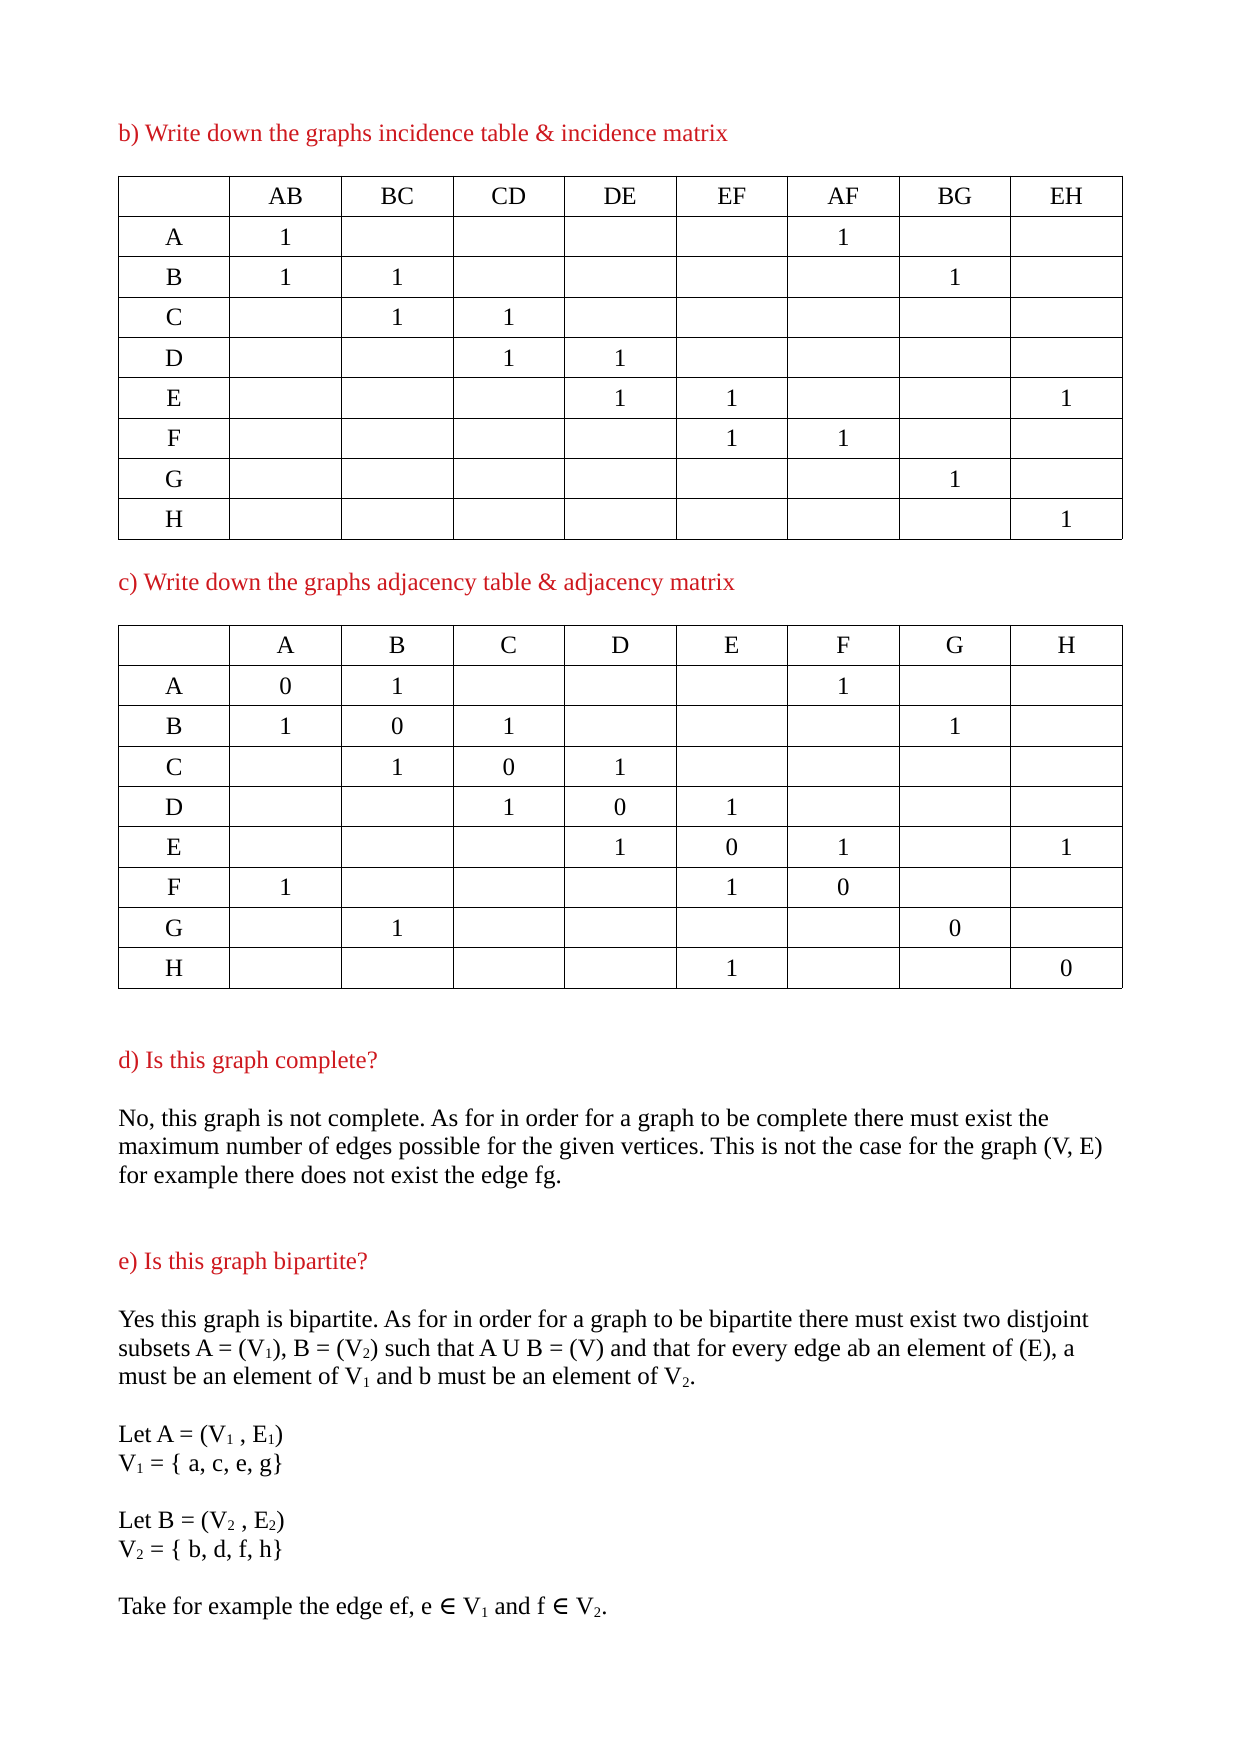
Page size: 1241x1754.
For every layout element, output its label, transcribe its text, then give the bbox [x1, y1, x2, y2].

table_cell 0 [342, 706, 453, 746]
table_cell [1011, 459, 1122, 498]
table_cell [1011, 747, 1122, 786]
table_cell [454, 217, 564, 256]
table_cell [1011, 338, 1122, 377]
table_cell [788, 787, 899, 826]
table_cell [788, 459, 899, 498]
table_cell [230, 787, 341, 826]
text Yes this graph is bipartite. As for in order for a graph to be bipartite there must exist two distjoint subsets A = (V1), B = (V2) such that A U B = (V) and that for every edge ab an element of (E), a must be an element of V1 and b must be an element of V2. [118, 1304, 1122, 1390]
table_cell [677, 217, 787, 256]
table_cell 1 [565, 747, 676, 786]
table_cell 1 [788, 217, 899, 256]
table_cell [454, 827, 564, 867]
table_cell 1 [230, 868, 341, 907]
table_header DE [565, 177, 676, 216]
table_cell [454, 499, 564, 538]
text V1 = { a, c, e, g} [118, 1448, 1122, 1476]
text c) Write down the graphs adjacency table & adjacency matrix [118, 567, 1122, 596]
table_cell [1011, 419, 1122, 458]
table_cell [900, 666, 1010, 705]
table_cell [677, 908, 787, 947]
table_cell [677, 499, 787, 538]
table_cell F [119, 868, 229, 907]
table_header A [230, 626, 341, 665]
table_cell [565, 217, 676, 256]
table_header [119, 626, 229, 665]
table_cell 1 [342, 298, 453, 337]
table_cell 1 [454, 298, 564, 337]
table_cell [565, 908, 676, 947]
table_header F [788, 626, 899, 665]
table_cell 1 [677, 419, 787, 458]
table_cell [565, 459, 676, 498]
table_cell [1011, 868, 1122, 907]
table_header H [1011, 626, 1122, 665]
table_cell [342, 338, 453, 377]
table_cell 1 [788, 827, 899, 867]
table_cell 1 [1011, 827, 1122, 867]
table_cell 0 [565, 787, 676, 826]
table_cell B [119, 706, 229, 746]
table_cell [565, 298, 676, 337]
table_cell 1 [230, 706, 341, 746]
text No, this graph is not complete. As for in order for a graph to be complete there must exist the maximum number of edges possible for the given vertices. This is not the case for the graph (V, E) for example there does not exist the edge fg. [118, 1103, 1122, 1189]
table_cell [788, 499, 899, 538]
table_cell F [119, 419, 229, 458]
table_cell 1 [454, 787, 564, 826]
table_cell [342, 787, 453, 826]
table_cell E [119, 827, 229, 867]
table_cell 0 [677, 827, 787, 867]
table_cell D [119, 338, 229, 377]
table_cell A [119, 666, 229, 705]
table_cell 1 [788, 419, 899, 458]
table_cell [342, 827, 453, 867]
text V2 = { b, d, f, h} [118, 1534, 1122, 1563]
table_cell [230, 499, 341, 538]
table_cell [565, 666, 676, 705]
table_cell [230, 419, 341, 458]
table_cell [677, 706, 787, 746]
table_header AF [788, 177, 899, 216]
table_cell [565, 257, 676, 297]
table_cell 0 [230, 666, 341, 705]
table_cell [788, 257, 899, 297]
table_cell [788, 298, 899, 337]
table_cell [788, 378, 899, 417]
text e) Is this graph bipartite? [118, 1246, 1122, 1275]
table_cell [1011, 908, 1122, 947]
table_cell A [119, 217, 229, 256]
table_cell 1 [230, 217, 341, 256]
table_cell [565, 868, 676, 907]
table_cell [342, 948, 453, 988]
table_cell [900, 747, 1010, 786]
table_cell 1 [1011, 499, 1122, 538]
table_cell 1 [342, 747, 453, 786]
table_cell [900, 868, 1010, 907]
table_cell [565, 419, 676, 458]
table_cell [1011, 217, 1122, 256]
table_cell [1011, 706, 1122, 746]
table_cell [900, 419, 1010, 458]
table_cell [565, 948, 676, 988]
table_cell 1 [342, 908, 453, 947]
table_cell E [119, 378, 229, 417]
table_cell [900, 298, 1010, 337]
text Let B = (V2 , E2) [118, 1505, 1122, 1534]
table_cell G [119, 459, 229, 498]
table_cell 1 [342, 666, 453, 705]
table_cell [454, 948, 564, 988]
table_header C [454, 626, 564, 665]
table_cell [230, 827, 341, 867]
table_cell [677, 298, 787, 337]
table_cell [900, 827, 1010, 867]
table_cell [565, 499, 676, 538]
table_cell 1 [677, 787, 787, 826]
table_cell [342, 499, 453, 538]
table_cell [230, 298, 341, 337]
table_cell [677, 459, 787, 498]
table_cell [230, 459, 341, 498]
table_cell [342, 868, 453, 907]
table_cell [1011, 787, 1122, 826]
table_cell [677, 338, 787, 377]
table_cell [342, 459, 453, 498]
table_cell [788, 908, 899, 947]
table_header [119, 177, 229, 216]
text Let A = (V1 , E1) [118, 1419, 1122, 1448]
table_cell H [119, 948, 229, 988]
table_cell [230, 948, 341, 988]
table_cell [230, 747, 341, 786]
table_header BG [900, 177, 1010, 216]
table_cell [1011, 298, 1122, 337]
table_cell 1 [454, 338, 564, 377]
table_cell [900, 217, 1010, 256]
table_cell 1 [565, 378, 676, 417]
table_header BC [342, 177, 453, 216]
text b) Write down the graphs incidence table & incidence matrix [118, 118, 1122, 147]
table_cell 1 [900, 706, 1010, 746]
table_cell 1 [230, 257, 341, 297]
table_cell [1011, 666, 1122, 705]
table_cell 1 [788, 666, 899, 705]
table_cell 1 [454, 706, 564, 746]
table_cell [677, 666, 787, 705]
text d) Is this graph complete? [118, 1045, 1122, 1074]
table_cell D [119, 787, 229, 826]
table_cell [454, 459, 564, 498]
table_header D [565, 626, 676, 665]
table_cell C [119, 747, 229, 786]
table_header G [900, 626, 1010, 665]
table_cell 0 [1011, 948, 1122, 988]
table_cell 1 [677, 948, 787, 988]
table_cell [900, 338, 1010, 377]
table_cell [788, 747, 899, 786]
table_cell [230, 378, 341, 417]
table_cell 1 [565, 827, 676, 867]
table_cell 0 [900, 908, 1010, 947]
table_cell [454, 666, 564, 705]
table_cell [788, 706, 899, 746]
table_cell 0 [454, 747, 564, 786]
table_cell [454, 257, 564, 297]
table_cell C [119, 298, 229, 337]
table_header E [677, 626, 787, 665]
table_cell 1 [677, 868, 787, 907]
table_cell 1 [342, 257, 453, 297]
text Take for example the edge ef, e ∈ V1 and f ∈ V2. [118, 1591, 1122, 1620]
table_cell [230, 908, 341, 947]
table_cell [342, 217, 453, 256]
table_header CD [454, 177, 564, 216]
table_cell [1011, 257, 1122, 297]
table_cell [230, 338, 341, 377]
table_cell [454, 378, 564, 417]
table_cell 0 [788, 868, 899, 907]
table_cell [900, 948, 1010, 988]
table_cell [677, 257, 787, 297]
table_cell 1 [565, 338, 676, 377]
table_header EF [677, 177, 787, 216]
table_header AB [230, 177, 341, 216]
table_cell G [119, 908, 229, 947]
table_cell [454, 868, 564, 907]
table_cell [342, 378, 453, 417]
table_cell [900, 499, 1010, 538]
table_cell 1 [900, 257, 1010, 297]
table_cell [454, 419, 564, 458]
table_cell [454, 908, 564, 947]
table_cell [900, 378, 1010, 417]
table_header B [342, 626, 453, 665]
table_cell [788, 948, 899, 988]
table_cell B [119, 257, 229, 297]
table_cell [788, 338, 899, 377]
table_cell H [119, 499, 229, 538]
table_cell 1 [900, 459, 1010, 498]
table_cell 1 [1011, 378, 1122, 417]
table_cell [565, 706, 676, 746]
table_header EH [1011, 177, 1122, 216]
table_cell 1 [677, 378, 787, 417]
table_cell [900, 787, 1010, 826]
table_cell [677, 747, 787, 786]
table_cell [342, 419, 453, 458]
